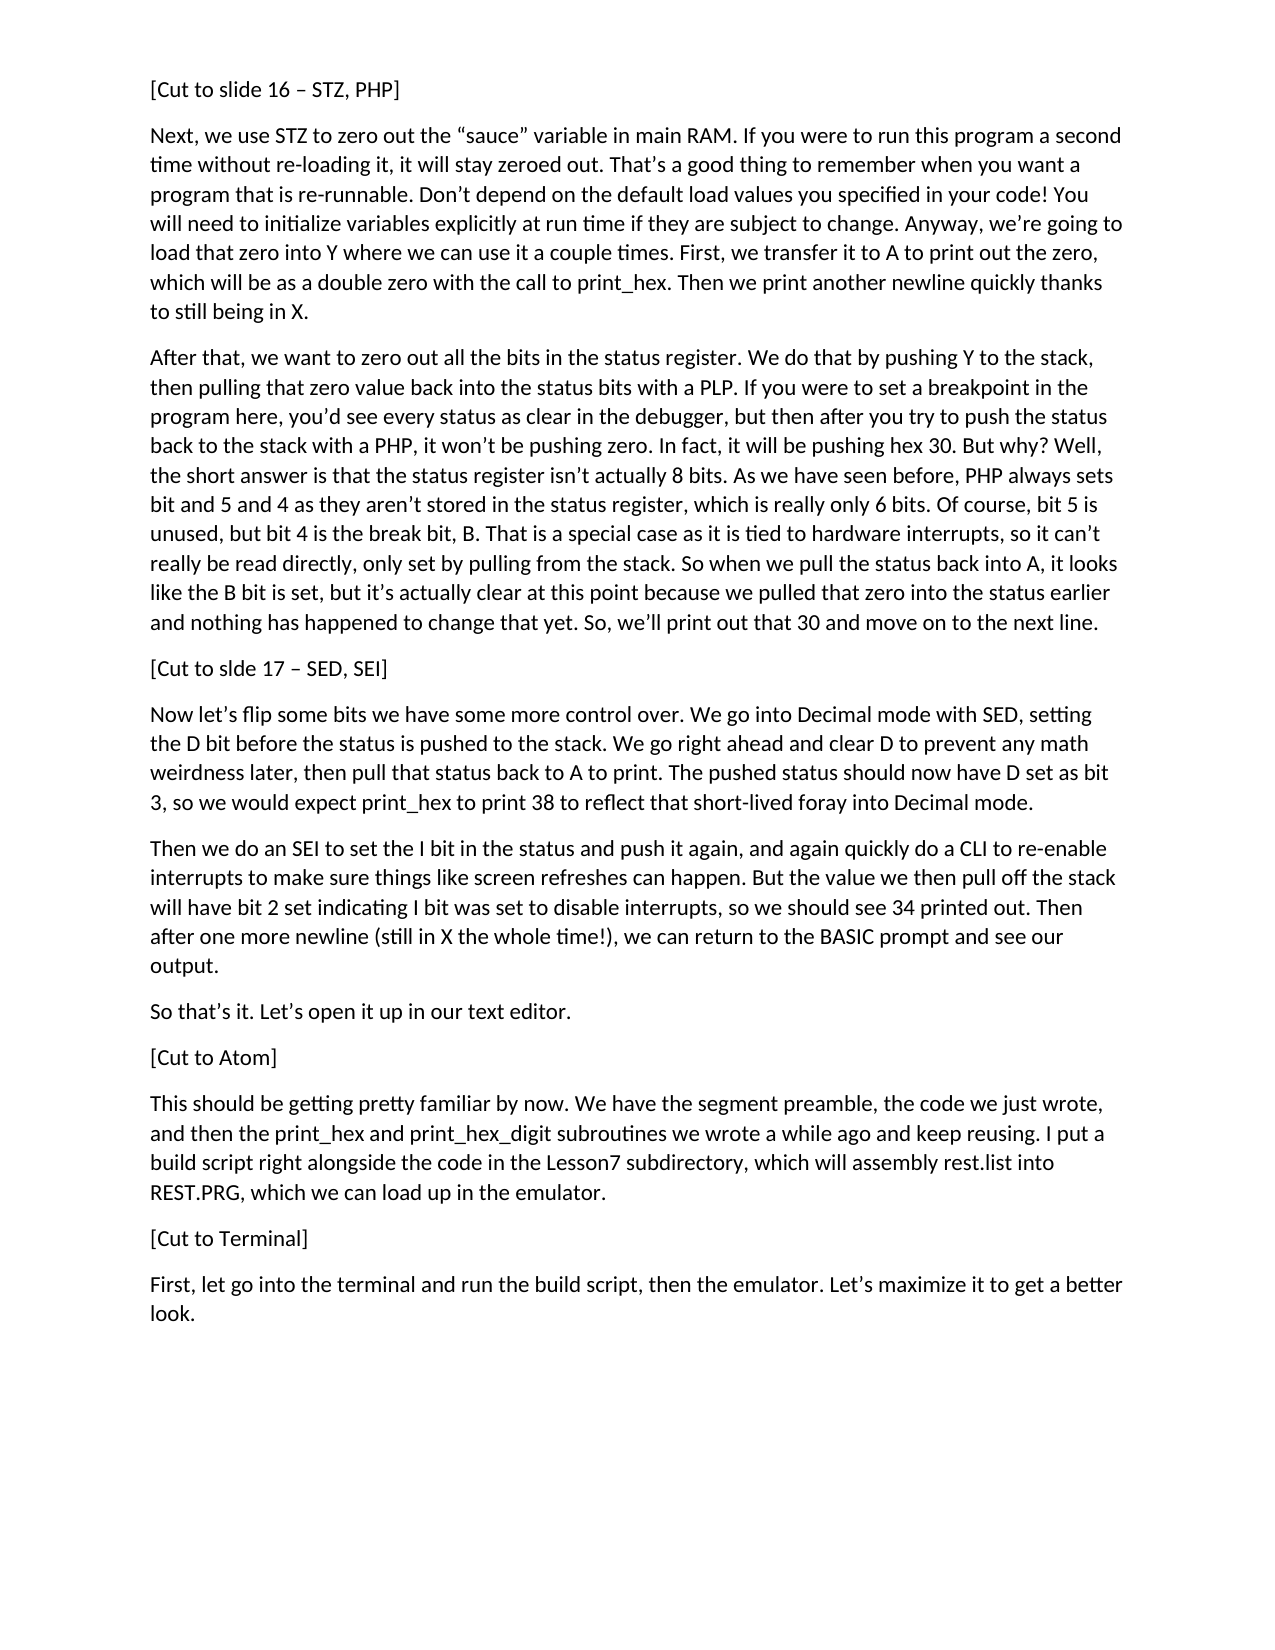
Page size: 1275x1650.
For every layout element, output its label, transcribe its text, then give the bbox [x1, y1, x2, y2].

text Next, we use STZ to zero out the “sauce” variable in main RAM. If you were to run this program a second time without re-loading it, it will stay zeroed out. That’s a good thing to remember when you want a program that is re-runnable. Don’t depend on the default load values you specified in your code! You will need to initialize variables explicitly at run time if they are subject to change. Anyway, we’re going to load that zero into Y where we can use it a couple times. First, we transfer it to A to print out the zero, which will be as a double zero with the call to print_hex. Then we print another newline quickly thanks to still being in X. [150, 121, 1125, 325]
text So that’s it. Let’s open it up in our text editor. [150, 997, 1125, 1026]
text Then we do an SEI to set the I bit in the status and push it again, and again quickly do a CLI to re-enable interrupts to make sure things like screen refreshes can happen. But the value we then pull off the stack will have bit 2 set indicating I bit was set to disable interrupts, so we should see 34 printed out. Then after one more newline (still in X the whole time!), we can return to the BASIC prompt and see our output. [150, 834, 1125, 979]
text Now let’s flip some bits we have some more control over. We go into Decimal mode with SED, setting the D bit before the status is pushed to the stack. We go right ahead and clear D to prevent any math weirdness later, then pull that status back to A to print. The pushed status should now have D set as bit 3, so we would expect print_hex to print 38 to reflect that short-lived foray into Decimal mode. [150, 700, 1125, 816]
text [Cut to Terminal] [150, 1224, 1125, 1252]
text After that, we want to zero out all the bits in the status register. We do that by pushing Y to the stack, then pulling that zero value back into the status bits with a PLP. If you were to set a breakpoint in the program here, you’d see every status as clear in the debugger, but then after you try to push the status back to the stack with a PHP, it won’t be pushing zero. In fact, it will be pushing hex 30. But why? Well, the short answer is that the status register isn’t actually 8 bits. As we have seen before, PHP always sets bit and 5 and 4 as they aren’t stored in the status register, which is really only 6 bits. Of course, bit 5 is unused, but bit 4 is the break bit, B. That is a special case as it is tied to hardware interrupts, so it can’t really be read directly, only set by pulling from the stack. So when we pull the status back into A, it looks like the B bit is set, but it’s actually clear at this point because we pulled that zero into the status earlier and nothing has happened to change that yet. So, we’ll print out that 30 and move on to the next line. [150, 343, 1125, 636]
text [Cut to Atom] [150, 1043, 1125, 1072]
text [Cut to slide 16 – STZ, PHP] [150, 75, 1125, 103]
text [Cut to slde 17 – SED, SEI] [150, 654, 1125, 682]
text This should be getting pretty familiar by now. We have the segment preamble, the code we just wrote, and then the print_hex and print_hex_digit subroutines we wrote a while ago and keep reusing. I put a build script right alongside the code in the Lesson7 subdirectory, which will assembly rest.list into REST.PRG, which we can load up in the emulator. [150, 1089, 1125, 1206]
text First, let go into the terminal and run the build script, then the emulator. Let’s maximize it to get a better look. [150, 1270, 1125, 1327]
